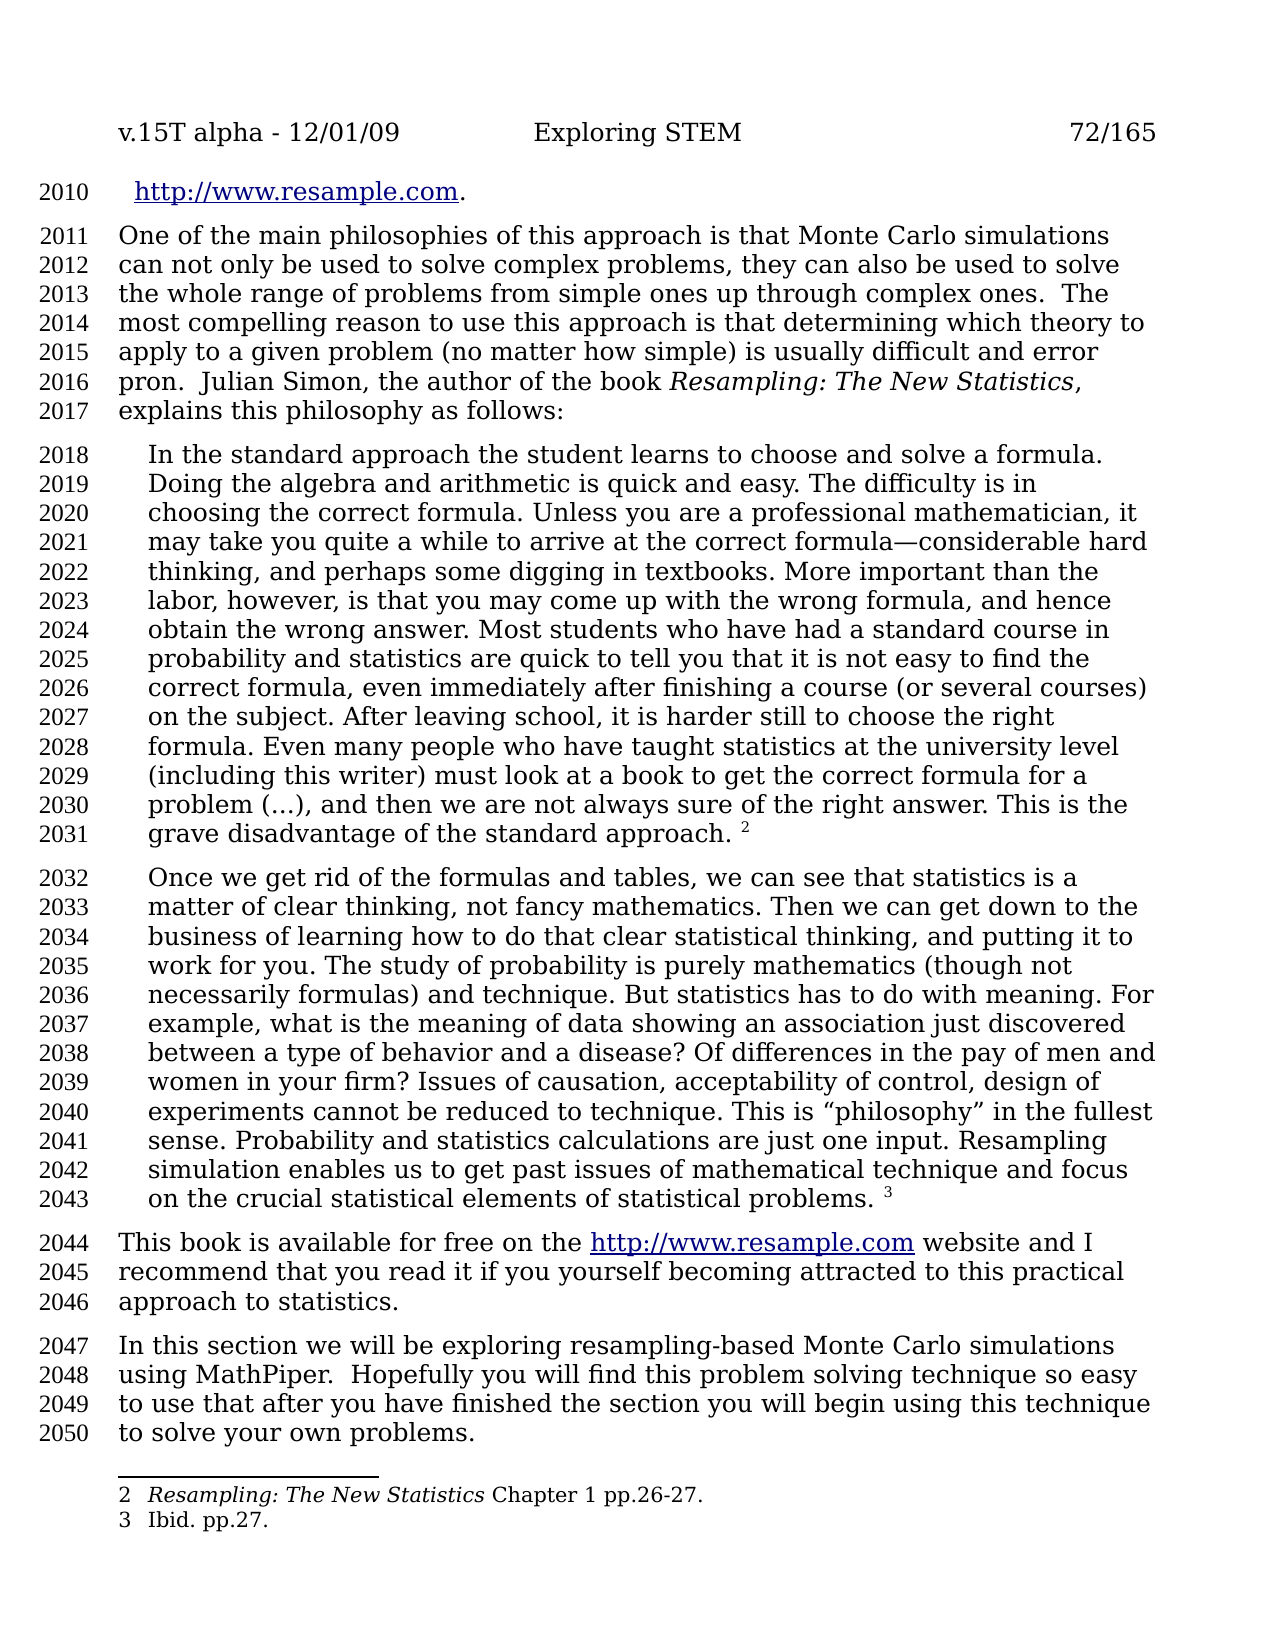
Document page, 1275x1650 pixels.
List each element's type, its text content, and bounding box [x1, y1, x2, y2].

text This book is available for free on the http://www.resample.com website and I recommend that you read it if you yourself becoming attracted to this practical approach to statistics. [118, 1228, 1157, 1316]
text In the standard approach the student learns to choose and solve a formula. Doing the algebra and arithmetic is quick and easy. The difficulty is in choosing the correct formula. Unless you are a professional mathematician, it may take you quite a while to arrive at the correct formula—considerable hard thinking, and perhaps some digging in textbooks. More important than the labor, however, is that you may come up with the wrong formula, and hence obtain the wrong answer. Most students who have had a standard course in probability and statistics are quick to tell you that it is not easy to find the correct formula, even immediately after finishing a course (or several courses) on the subject. After leaving school, it is harder still to choose the right formula. Even many people who have taught statistics at the university level (including this writer) must look at a book to get the correct formula for a problem (...), and then we are not always sure of the right answer. This is the grave disadvantage of the standard approach. [148, 440, 1157, 848]
text Once we get rid of the formulas and tables, we can see that statistics is a matter of clear thinking, not fancy mathematics. Then we can get down to the business of learning how to do that clear statistical thinking, and putting it to work for you. The study of probability is purely mathematics (though not necessarily formulas) and technique. But statistics has to do with meaning. For example, what is the meaning of data showing an association just discovered between a type of behavior and a disease? Of differences in the pay of men and women in your firm? Issues of causation, acceptability of control, design of experiments cannot be reduced to technique. This is “philosophy” in the fullest sense. Probability and statistics calculations are just one input. Resampling simulation enables us to get past issues of mathematical technique and focus on the crucial statistical elements of statistical problems. [148, 863, 1157, 1213]
text http://www.resample.com. [118, 177, 1157, 206]
text One of the main philosophies of this approach is that Monte Carlo simulations can not only be used to solve complex problems, they can also be used to solve the whole range of problems from simple ones up through complex ones. The most compelling reason to use this approach is that determining which theory to apply to a given problem (no matter how simple) is usually difficult and error pron. Julian Simon, the author of the book Resampling: The New Statistics, explains this philosophy as follows: [118, 221, 1157, 425]
text In this section we will be exploring resampling-based Monte Carlo simulations using MathPiper. Hopefully you will find this problem solving technique so easy to use that after you have finished the section you will begin using this technique to solve your own problems. [118, 1331, 1157, 1448]
text Resampling: The New Statistics Chapter 1 pp.26-27. [118, 1483, 1157, 1508]
text Ibid. pp.27. [118, 1508, 1157, 1532]
